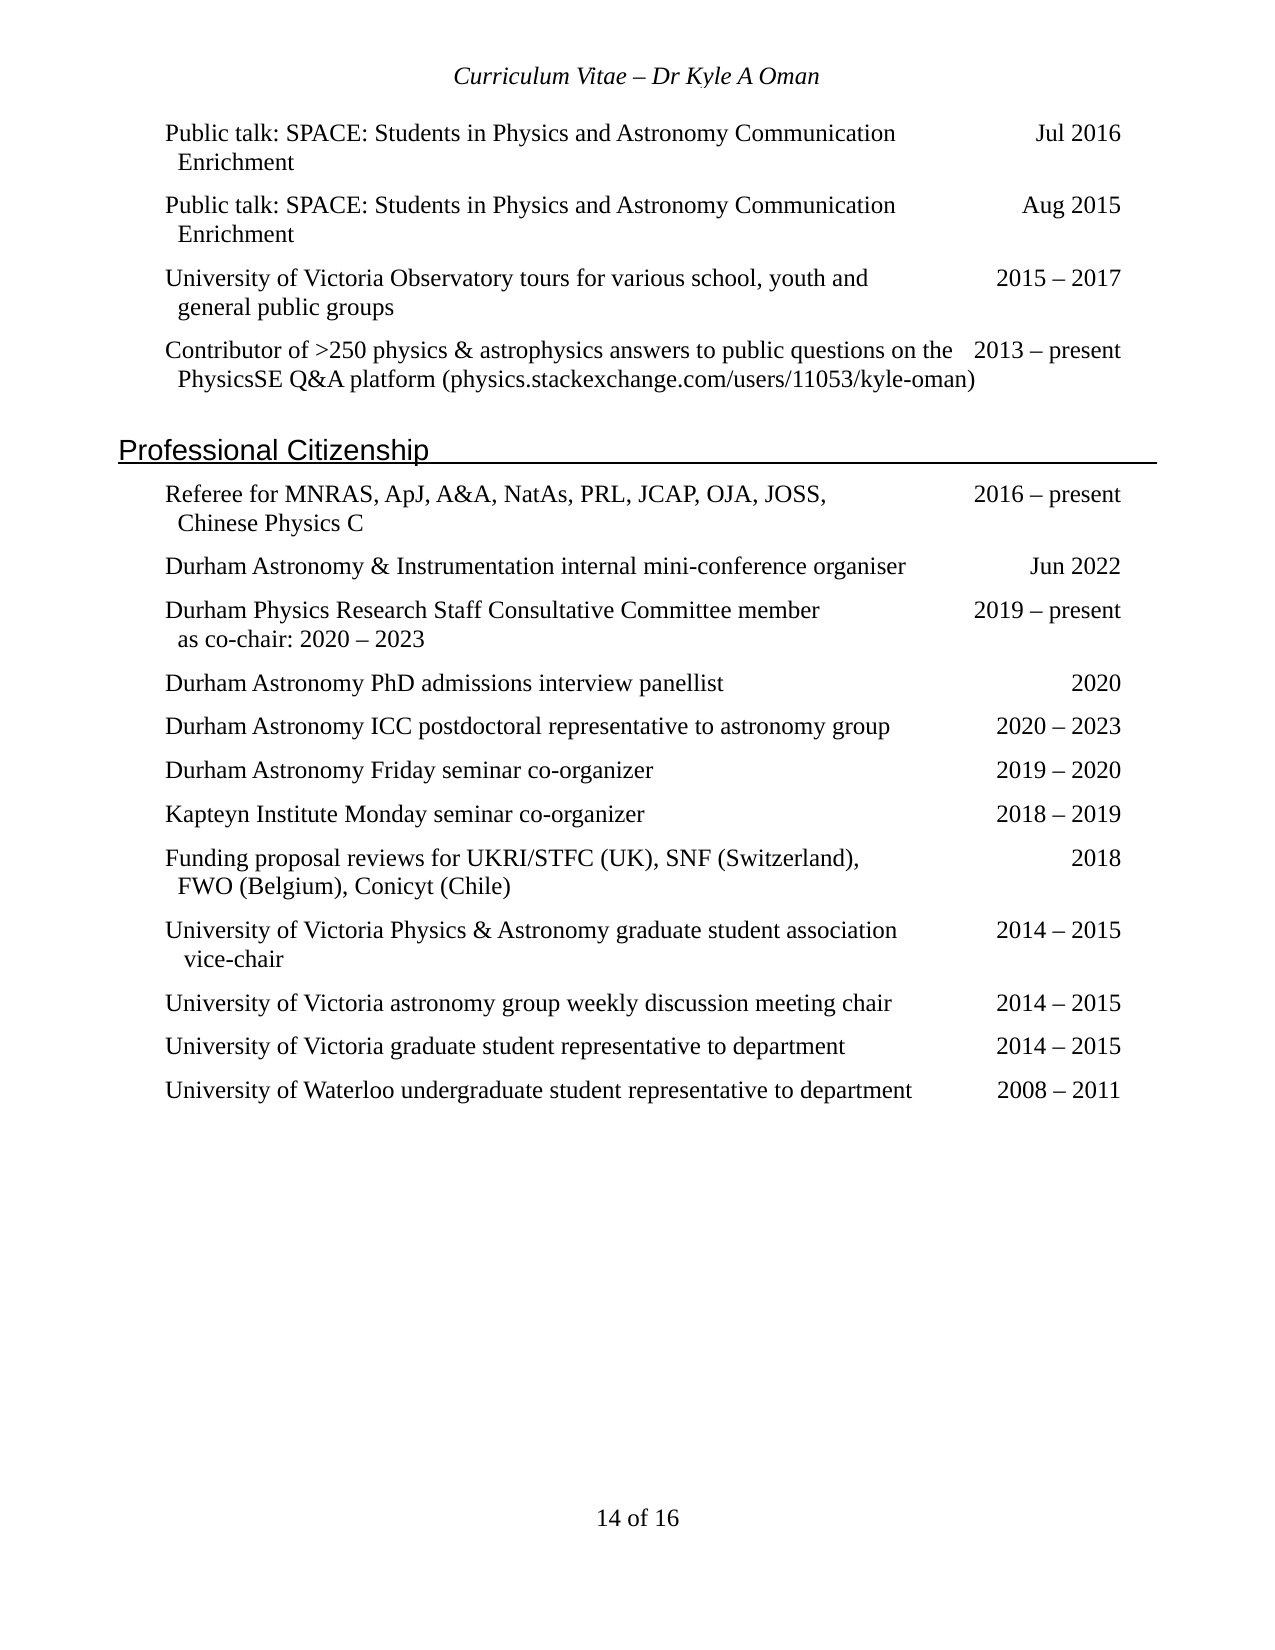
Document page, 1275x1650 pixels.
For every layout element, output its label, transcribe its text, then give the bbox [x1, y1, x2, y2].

text Funding proposal reviews for UKRI/STFC (UK), SNF (Switzerland), 2018 FWO (Belgium), Conicyt (Chile) [118, 843, 1157, 900]
text Kapteyn Institute Monday seminar co-organizer 2018 – 2019 [118, 799, 1157, 828]
text Public talk: SPACE: Students in Physics and Astronomy Communication Jul 2016 Enrichment [118, 118, 1157, 175]
text Durham Astronomy PhD admissions interview panellist 2020 [118, 668, 1157, 696]
text University of Victoria Observatory tours for various school, youth and 2015 – 2017 general public groups [118, 263, 1157, 320]
text Durham Astronomy Friday seminar co-organizer 2019 – 2020 [118, 755, 1157, 784]
text University of Victoria Physics & Astronomy graduate student association 2014 – 2015 vice-chair [118, 915, 1157, 973]
text University of Victoria astronomy group weekly discussion meeting chair 2014 – 2015 [118, 988, 1157, 1016]
text Contributor of >250 physics & astrophysics answers to public questions on the 2013 – present PhysicsSE Q&A platform (physics.stackexchange.com/users/11053/kyle-oman) [118, 335, 1157, 393]
text Public talk: SPACE: Students in Physics and Astronomy Communication Aug 2015 Enrichment [118, 190, 1157, 248]
text Durham Physics Research Staff Consultative Committee member 2019 – present as co-chair: 2020 – 2023 [118, 595, 1157, 653]
subtitle Professional Citizenship [118, 433, 1157, 462]
text Durham Astronomy ICC postdoctoral representative to astronomy group 2020 – 2023 [118, 711, 1157, 740]
text University of Victoria graduate student representative to department 2014 – 2015 [118, 1031, 1157, 1060]
text Referee for MNRAS, ApJ, A&A, NatAs, PRL, JCAP, OJA, JOSS, 2016 – present Chinese Physics C [118, 479, 1157, 536]
text Durham Astronomy & Instrumentation internal mini-conference organiser Jun 2022 [118, 551, 1157, 580]
text University of Waterloo undergraduate student representative to department 2008 – 2011 [118, 1075, 1157, 1104]
